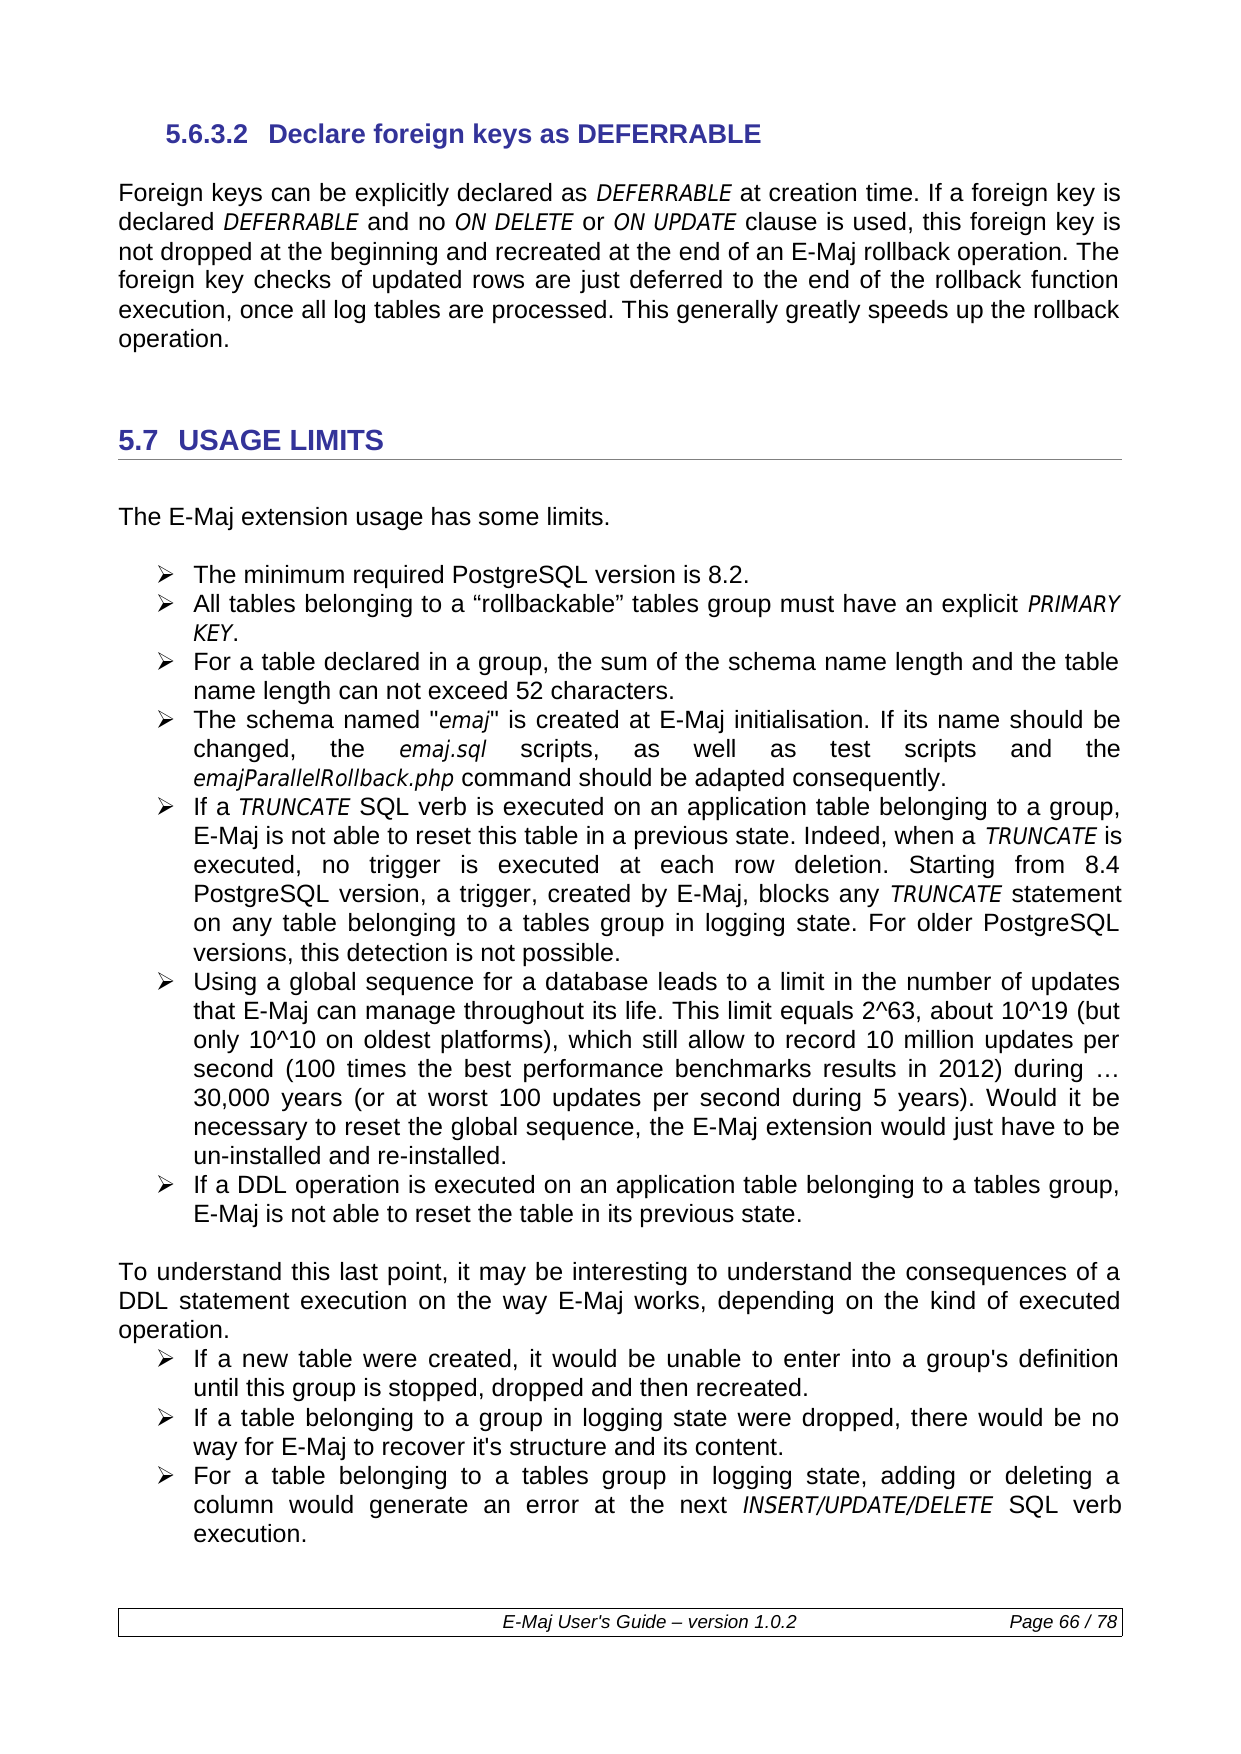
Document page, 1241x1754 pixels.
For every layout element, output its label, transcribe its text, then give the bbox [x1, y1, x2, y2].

text To understand this last point, it may be interesting to understand the consequences of a DDL statement execution on the way E-Maj works, depending on the kind of executed operation. [118, 1257, 1122, 1344]
list The schema named "emaj" is created at E-Maj initialisation. If its name should be changed, the emaj.sql scripts, as well as test scripts and the emajParallelRollback.php command should be adapted consequently. [156, 705, 1122, 792]
list If a TRUNCATE SQL verb is executed on an application table belonging to a group, E-Maj is not able to reset this table in a previous state. Indeed, when a TRUNCATE is executed, no trigger is executed at each row deletion. Starting from 8.4 PostgreSQL version, a trigger, created by E-Maj, blocks any TRUNCATE statement on any table belonging to a tables group in logging state. For older PostgreSQL versions, this detection is not possible. [156, 792, 1122, 966]
list Using a global sequence for a database leads to a limit in the number of updates that E-Maj can manage throughout its life. This limit equals 2^63, about 10^19 (but only 10^10 on oldest platforms), which still allow to record 10 million updates per second (100 times the best performance benchmarks results in 2012) during … 30,000 years (or at worst 100 updates per second during 5 years). Would it be necessary to reset the global sequence, the E-Maj extension would just have to be un-installed and re-installed. [156, 966, 1122, 1170]
text Foreign keys can be explicitly declared as DEFERRABLE at creation time. If a foreign key is declared DEFERRABLE and no ON DELETE or ON UPDATE clause is used, this foreign key is not dropped at the beginning and recreated at the end of an E-Maj rollback operation. The foreign key checks of updated rows are just deferred to the end of the rollback function execution, once all log tables are processed. This generally greatly speeds up the rollback operation. [118, 178, 1122, 353]
subtitle Declare foreign keys as DEFERRABLE [165, 118, 1122, 149]
text The E-Maj extension usage has some limits. [118, 501, 1122, 531]
list The minimum required PostgreSQL version is 8.2. [156, 559, 1122, 589]
list For a table declared in a group, the sum of the schema name length and the table name length can not exceed 52 characters. [156, 647, 1122, 705]
list If a table belonging to a group in logging state were dropped, there would be no way for E-Maj to recover it's structure and its content. [156, 1402, 1122, 1461]
subtitle Usage limits [118, 423, 1122, 459]
list All tables belonging to a “rollbackable” tables group must have an explicit PRIMARY KEY. [156, 589, 1122, 647]
list For a table belonging to a tables group in logging state, adding or deleting a column would generate an error at the next INSERT/UPDATE/DELETE SQL verb execution. [156, 1461, 1122, 1548]
list If a new table were created, it would be unable to enter into a group's definition until this group is stopped, dropped and then recreated. [156, 1344, 1122, 1402]
list If a DDL operation is executed on an application table belonging to a tables group, E-Maj is not able to reset the table in its previous state. [156, 1170, 1122, 1228]
